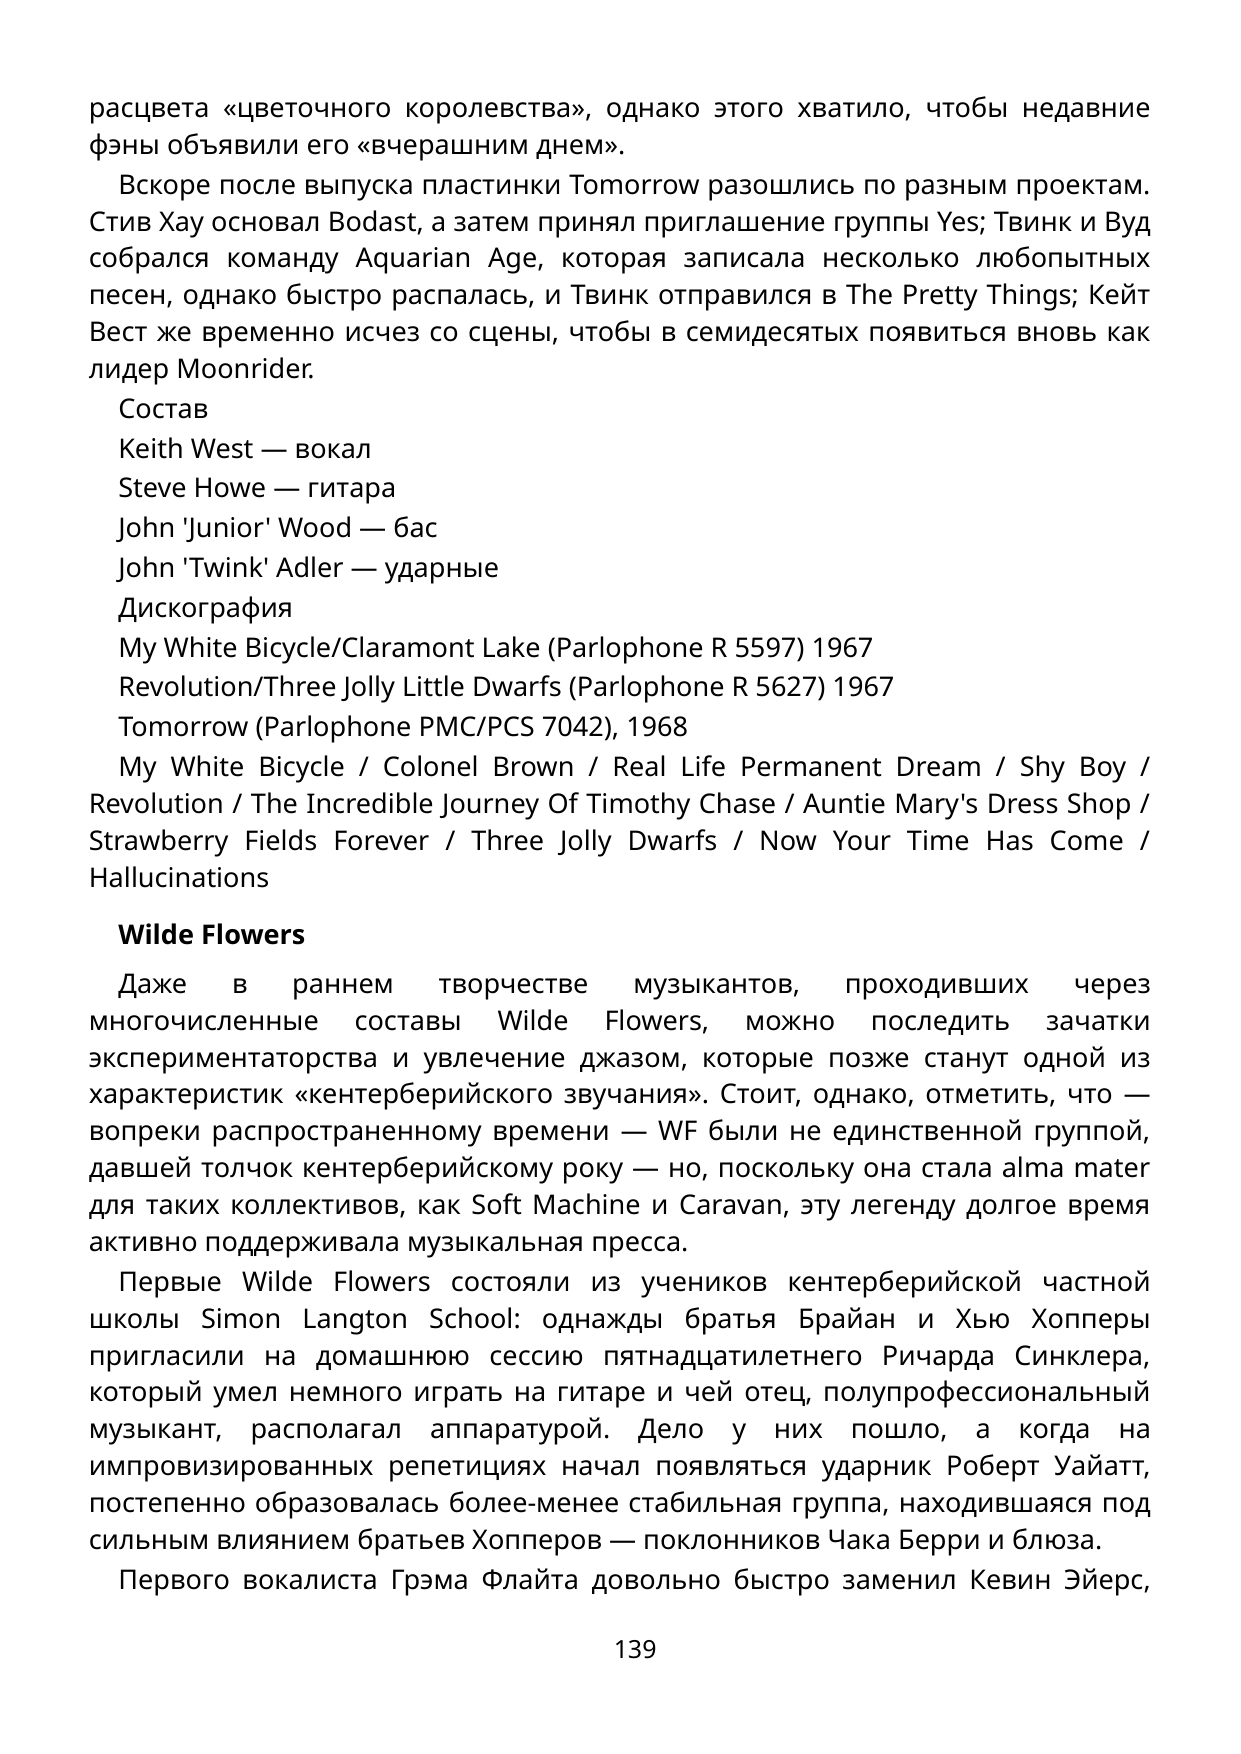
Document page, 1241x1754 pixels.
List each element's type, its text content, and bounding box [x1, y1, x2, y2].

text Steve Howe — гитара [88, 469, 1152, 506]
text John 'Twink' Adler — ударные [88, 548, 1152, 585]
text My White Bicycle / Colonel Brown / Real Life Permanent Dream / Shy Boy / Revolution / The Incredible Journey Of Timothy Chase / Auntie Mary's Dress Shop / Strawberry Fields Forever / Three Jolly Dwarfs / Now Your Time Has Come / Hallucinations [88, 747, 1152, 895]
text My White Bicycle/Claramont Lake (Parlophone R 5597) 1967 [88, 628, 1152, 665]
text Даже в раннем творчестве музыкантов, проходивших через многочисленные составы Wilde Flowers, можно последить зачатки экспериментаторства и увлечение джазом, которые позже станут одной из характеристик «кентерберийского звучания». Стоит, однако, отметить, что — вопреки распространенному времени — WF были не единственной группой, давшей толчок кентерберийскому року — но, поскольку она стала alma mater для таких коллективов, как Soft Machine и Caravan, эту легенду долгое время активно поддерживала музыкальная пресса. [88, 964, 1152, 1259]
text расцвета «цветочного королевства», однако этого хватило, чтобы недавние фэны объявили его «вчерашним днем». [88, 88, 1152, 162]
text Keith West — вокал [88, 429, 1152, 466]
text Дискография [88, 588, 1152, 625]
text Первые Wilde Flowers состояли из учеников кентерберийской частной школы Simon Langton School: однажды братья Брайан и Хью Хопперы пригласили на домашнюю сессию пятнадцатилетнего Ричарда Синклера, который умел немного играть на гитаре и чей отец, полупрофессиональный музыкант, располагал аппаратурой. Дело у них пошло, а когда на импровизированных репетициях начал появляться ударник Роберт Уайатт, постепенно образовалась более-менее стабильная группа, находившаяся под сильным влиянием братьев Хопперов — поклонников Чака Берри и блюза. [88, 1262, 1152, 1557]
text Revolution/Three Jolly Little Dwarfs (Parlophone R 5627) 1967 [88, 668, 1152, 705]
text John 'Junior' Wood — бас [88, 509, 1152, 546]
subtitle Wilde Flowers [118, 916, 1152, 952]
text Tomorrow (Parlophone PMC/PCS 7042), 1968 [88, 708, 1152, 744]
text Вскоре после выпуска пластинки Tomorrow разошлись по разным проектам. Стив Хау основал Bodast, а затем принял приглашение группы Yes; Твинк и Вуд собрался команду Aquarian Age, которая записала несколько любопытных песен, однако быстро распалась, и Твинк отправился в The Pretty Things; Кейт Вест же временно исчез со сцены, чтобы в семидесятых появиться вновь как лидер Moonrider. [88, 165, 1152, 386]
text Состав [88, 389, 1152, 426]
text Первого вокалиста Грэма Флайта довольно быстро заменил Кевин Эйерс, [88, 1560, 1152, 1597]
